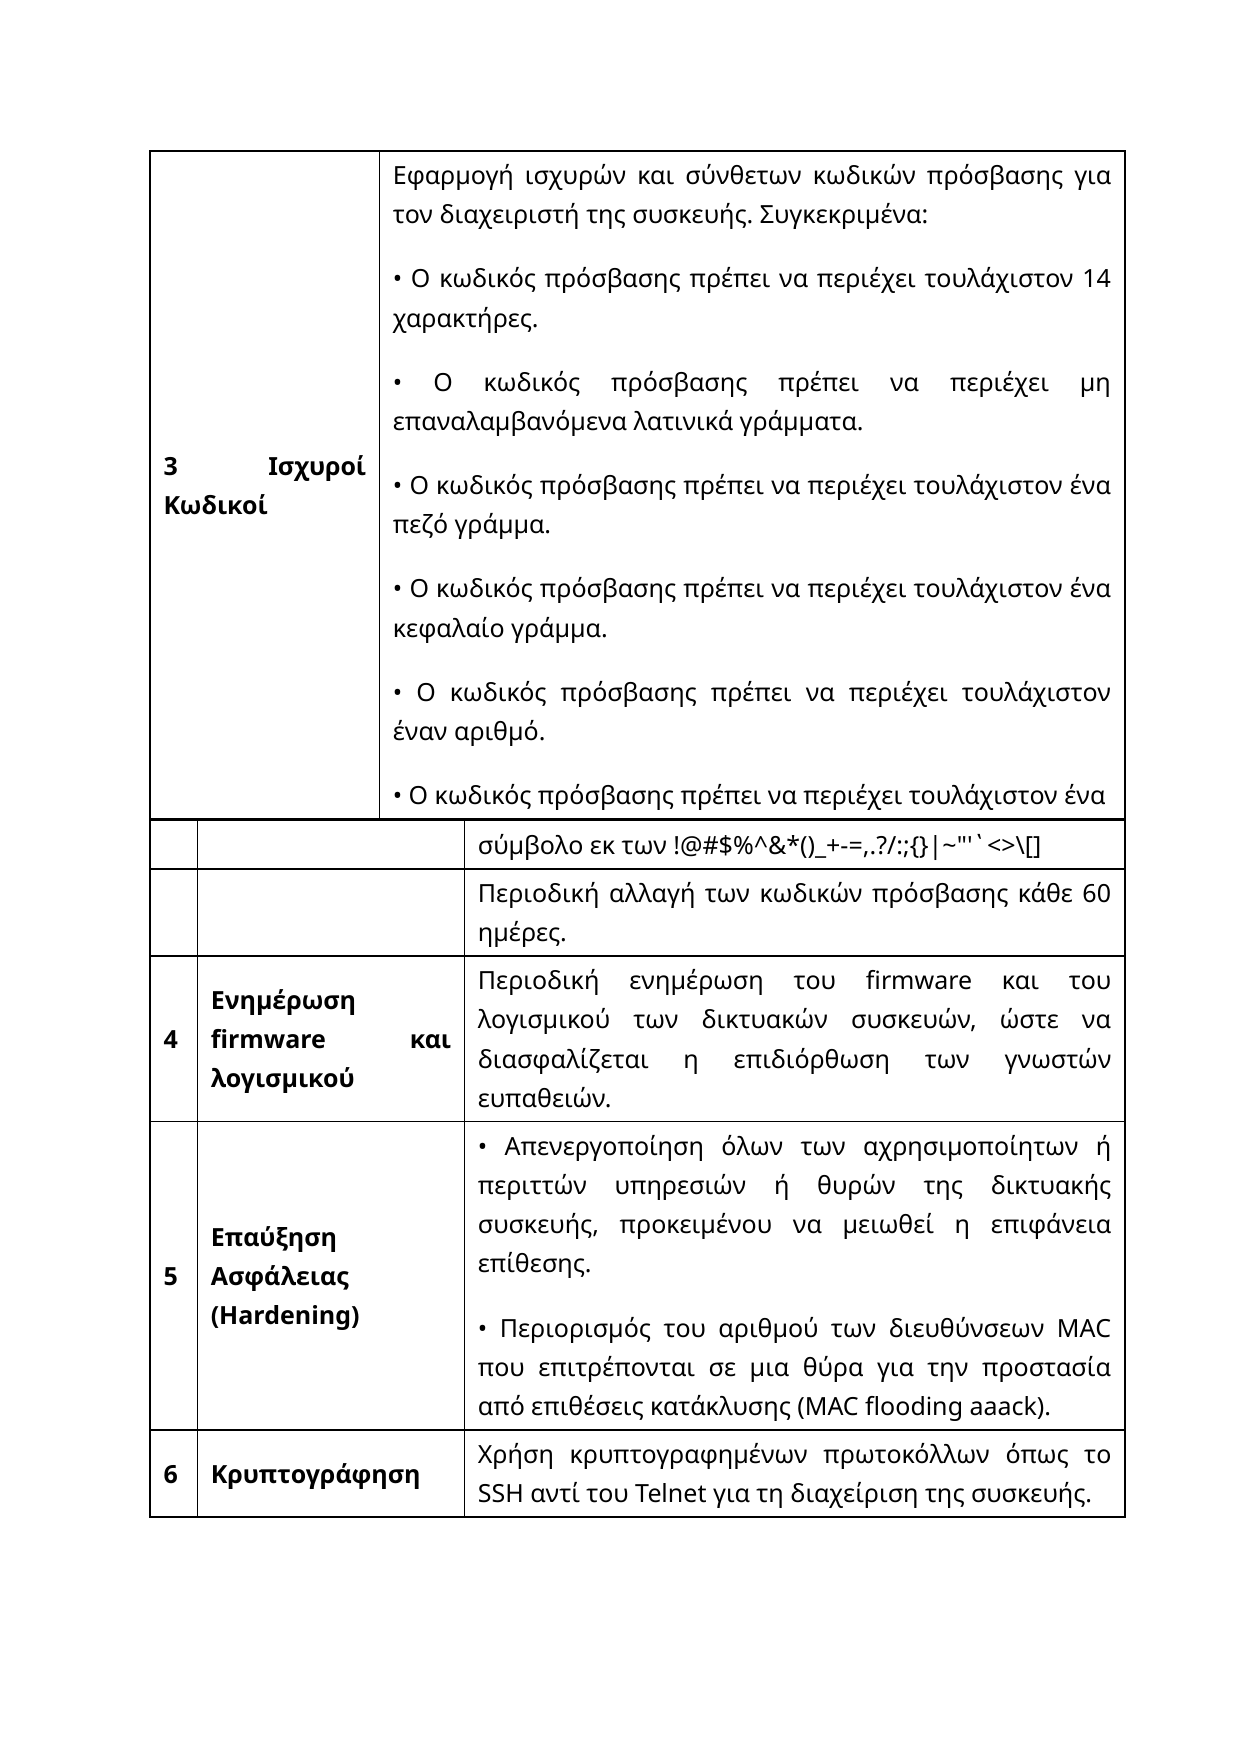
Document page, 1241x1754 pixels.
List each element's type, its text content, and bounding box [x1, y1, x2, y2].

table_header [151, 821, 197, 868]
table_cell 4 [151, 957, 197, 1121]
table_cell Περιοδική αλλαγή των κωδικών πρόσβασης κάθε 60 ημέρες. [465, 870, 1124, 955]
table_cell 3 Ισχυροί Κωδικοί [151, 152, 379, 818]
table_cell • Απενεργοποίηση όλων των αχρησιμοποίητων ή περιττών υπηρεσιών ή θυρών της δικτυακής συσκευής, προκειμένου να μειωθεί η επιφάνεια επίθεσης. • Περιορισμός του αριθμού των διευθύνσεων MAC που επιτρέπονται σε μια θύρα για την προστασία από επιθέσεις κατάκλυσης (MAC flooding aaack). [465, 1122, 1124, 1429]
table_cell Εφαρμογή ισχυρών και σύνθετων κωδικών πρόσβασης για τον διαχειριστή της συσκευής. Συγκεκριμένα: • Ο κωδικός πρόσβασης πρέπει να περιέχει τουλάχιστον 14 χαρακτήρες. • Ο κωδικός πρόσβασης πρέπει να περιέχει μη επαναλαμβανόμενα λατινικά γράμματα. • Ο κωδικός πρόσβασης πρέπει να περιέχει τουλάχιστον ένα πεζό γράμμα. • Ο κωδικός πρόσβασης πρέπει να περιέχει τουλάχιστον ένα κεφαλαίο γράμμα. • Ο κωδικός πρόσβασης πρέπει να περιέχει τουλάχιστον έναν αριθμό. • Ο κωδικός πρόσβασης πρέπει να περιέχει τουλάχιστον ένα [380, 152, 1124, 818]
table_cell Χρήση κρυπτογραφημένων πρωτοκόλλων όπως το SSH αντί του Telnet για τη διαχείριση της συσκευής. [465, 1431, 1124, 1516]
table_cell [151, 870, 197, 955]
table_cell Ενημέρωση firmware και λογισμικού [198, 957, 464, 1121]
table_cell Κρυπτογράφηση [198, 1431, 464, 1516]
table_header [198, 821, 464, 868]
table_cell [198, 870, 464, 955]
table_cell 5 [151, 1122, 197, 1429]
table_cell 6 [151, 1431, 197, 1516]
table_header σύμβολο εκ των !@#$%^&*()_+-=,.?/:;{}|~"'`<>\[] [465, 821, 1124, 868]
table_cell Επαύξηση Ασφάλειας (Hardening) [198, 1122, 464, 1429]
table_cell Περιοδική ενημέρωση του firmware και του λογισμικού των δικτυακών συσκευών, ώστε να διασφαλίζεται η επιδιόρθωση των γνωστών ευπαθειών. [465, 957, 1124, 1121]
